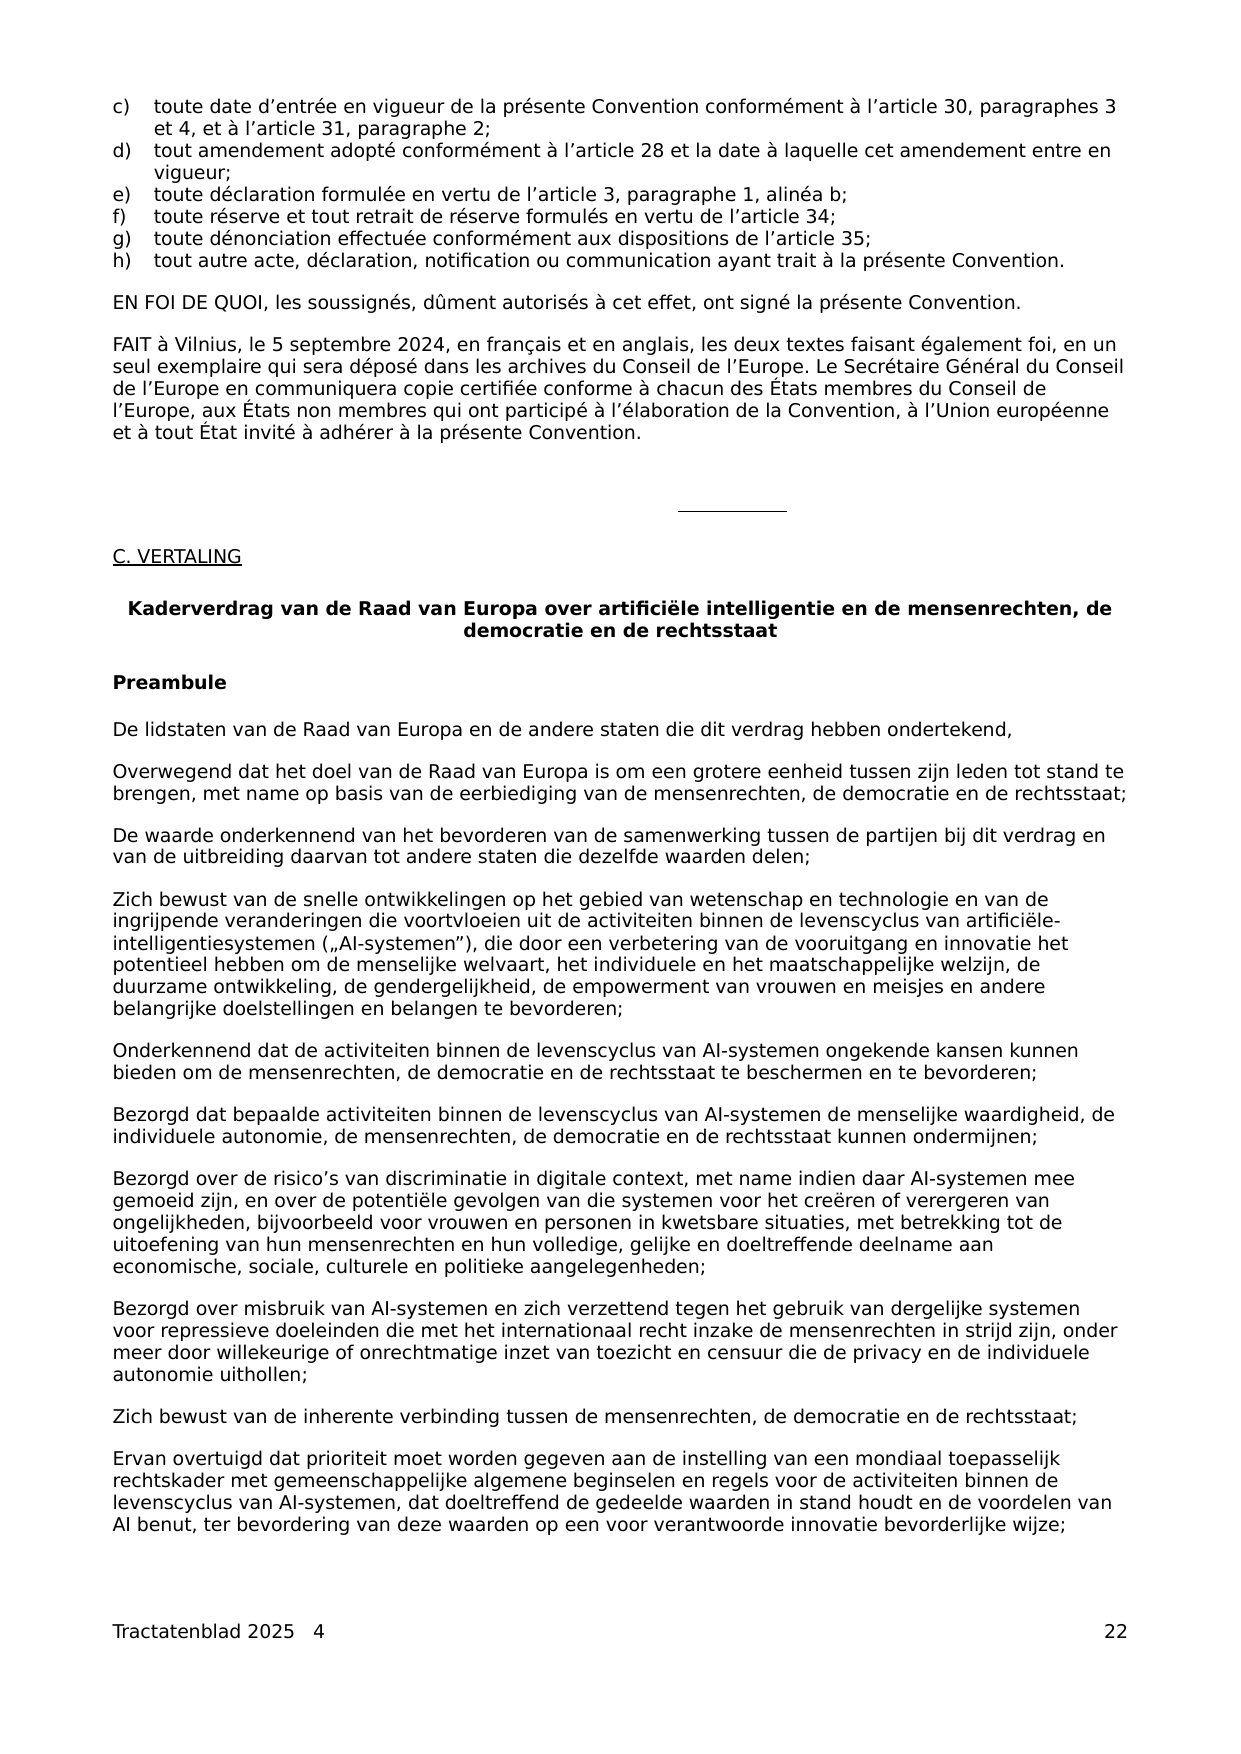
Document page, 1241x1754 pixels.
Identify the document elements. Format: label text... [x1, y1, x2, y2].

text Bezorgd over misbruik van AI-systemen en zich verzettend tegen het gebruik van dergelijke systemen voor repressieve doeleinden die met het internationaal recht inzake de mensenrechten in strijd zijn, onder meer door willekeurige of onrechtmatige inzet van toezicht en censuur die de privacy en de individuele autonomie uithollen; [112, 1298, 1128, 1386]
text h) tout autre acte, déclaration, notification ou communication ayant trait à la présente Convention. [112, 250, 1128, 272]
subtitle C. VERTALING [112, 546, 1128, 568]
subtitle Kaderverdrag van de Raad van Europa over artificiële intelligentie en de mensenrechten, de democratie en de rechtsstaat [112, 598, 1128, 642]
text Ervan overtuigd dat prioriteit moet worden gegeven aan de instelling van een mondiaal toepasselijk rechtskader met gemeenschappelijke algemene beginselen en regels voor de activiteiten binnen de levenscyclus van AI-systemen, dat doeltreffend de gedeelde waarden in stand houdt en de voordelen van AI benut, ter bevordering van deze waarden op een voor verantwoorde innovatie bevorderlijke wijze; [112, 1448, 1128, 1536]
text e) toute déclaration formulée en vertu de l’article 3, paragraphe 1, alinéa b; [112, 184, 1128, 206]
text Onderkennend dat de activiteiten binnen de levenscyclus van AI-systemen ongekende kansen kunnen bieden om de mensenrechten, de democratie en de rechtsstaat te beschermen en te bevorderen; [112, 1040, 1128, 1084]
text EN FOI DE QUOI, les soussignés, dûment autorisés à cet effet, ont signé la présente Convention. [112, 292, 1128, 314]
text Bezorgd dat bepaalde activiteiten binnen de levenscyclus van AI-systemen de menselijke waardigheid, de individuele autonomie, de mensenrechten, de democratie en de rechtsstaat kunnen ondermijnen; [112, 1104, 1128, 1148]
text Bezorgd over de risico’s van discriminatie in digitale context, met name indien daar AI-systemen mee gemoeid zijn, en over de potentiële gevolgen van die systemen voor het creëren of verergeren van ongelijkheden, bijvoorbeeld voor vrouwen en personen in kwetsbare situaties, met betrekking tot de uitoefening van hun mensenrechten en hun volledige, gelijke en doeltreffende deelname aan economische, sociale, culturele en politieke aangelegenheden; [112, 1168, 1128, 1278]
text Zich bewust van de inherente verbinding tussen de mensenrechten, de democratie en de rechtsstaat; [112, 1406, 1128, 1428]
text De lidstaten van de Raad van Europa en de andere staten die dit verdrag hebben ondertekend, [112, 718, 1128, 741]
text d) tout amendement adopté conformément à l’article 28 et la date à laquelle cet amendement entre en vigueur; [112, 140, 1128, 184]
text c) toute date d’entrée en vigueur de la présente Convention conformément à l’article 30, paragraphes 3 et 4, et à l’article 31, paragraphe 2; [112, 96, 1128, 140]
text Zich bewust van de snelle ontwikkelingen op het gebied van wetenschap en technologie en van de ingrijpende veranderingen die voortvloeien uit de activiteiten binnen de levenscyclus van artificiële-intelligentiesystemen („AI-systemen”), die door een verbetering van de vooruitgang en innovatie het potentieel hebben om de menselijke welvaart, het individuele en het maatschappelijke welzijn, de duurzame ontwikkeling, de gendergelijkheid, de empowerment van vrouwen en meisjes en andere belangrijke doelstellingen en belangen te bevorderen; [112, 888, 1128, 1020]
text g) toute dénonciation effectuée conformément aux dispositions de l’article 35; [112, 228, 1128, 250]
text De waarde onderkennend van het bevorderen van de samenwerking tussen de partijen bij dit verdrag en van de uitbreiding daarvan tot andere staten die dezelfde waarden delen; [112, 824, 1128, 868]
text FAIT à Vilnius, le 5 septembre 2024, en français et en anglais, les deux textes faisant également foi, en un seul exemplaire qui sera déposé dans les archives du Conseil de l’Europe. Le Secrétaire Général du Conseil de l’Europe en communiquera copie certifiée conforme à chacun des États membres du Conseil de l’Europe, aux États non membres qui ont participé à l’élaboration de la Convention, à l’Union européenne et à tout État invité à adhérer à la présente Convention. [112, 334, 1128, 444]
text f) toute réserve et tout retrait de réserve formulés en vertu de l’article 34; [112, 206, 1128, 228]
subtitle Preambule [112, 672, 1128, 693]
text Overwegend dat het doel van de Raad van Europa is om een grotere eenheid tussen zijn leden tot stand te brengen, met name op basis van de eerbiediging van de mensenrechten, de democratie en de rechtsstaat; [112, 761, 1128, 804]
